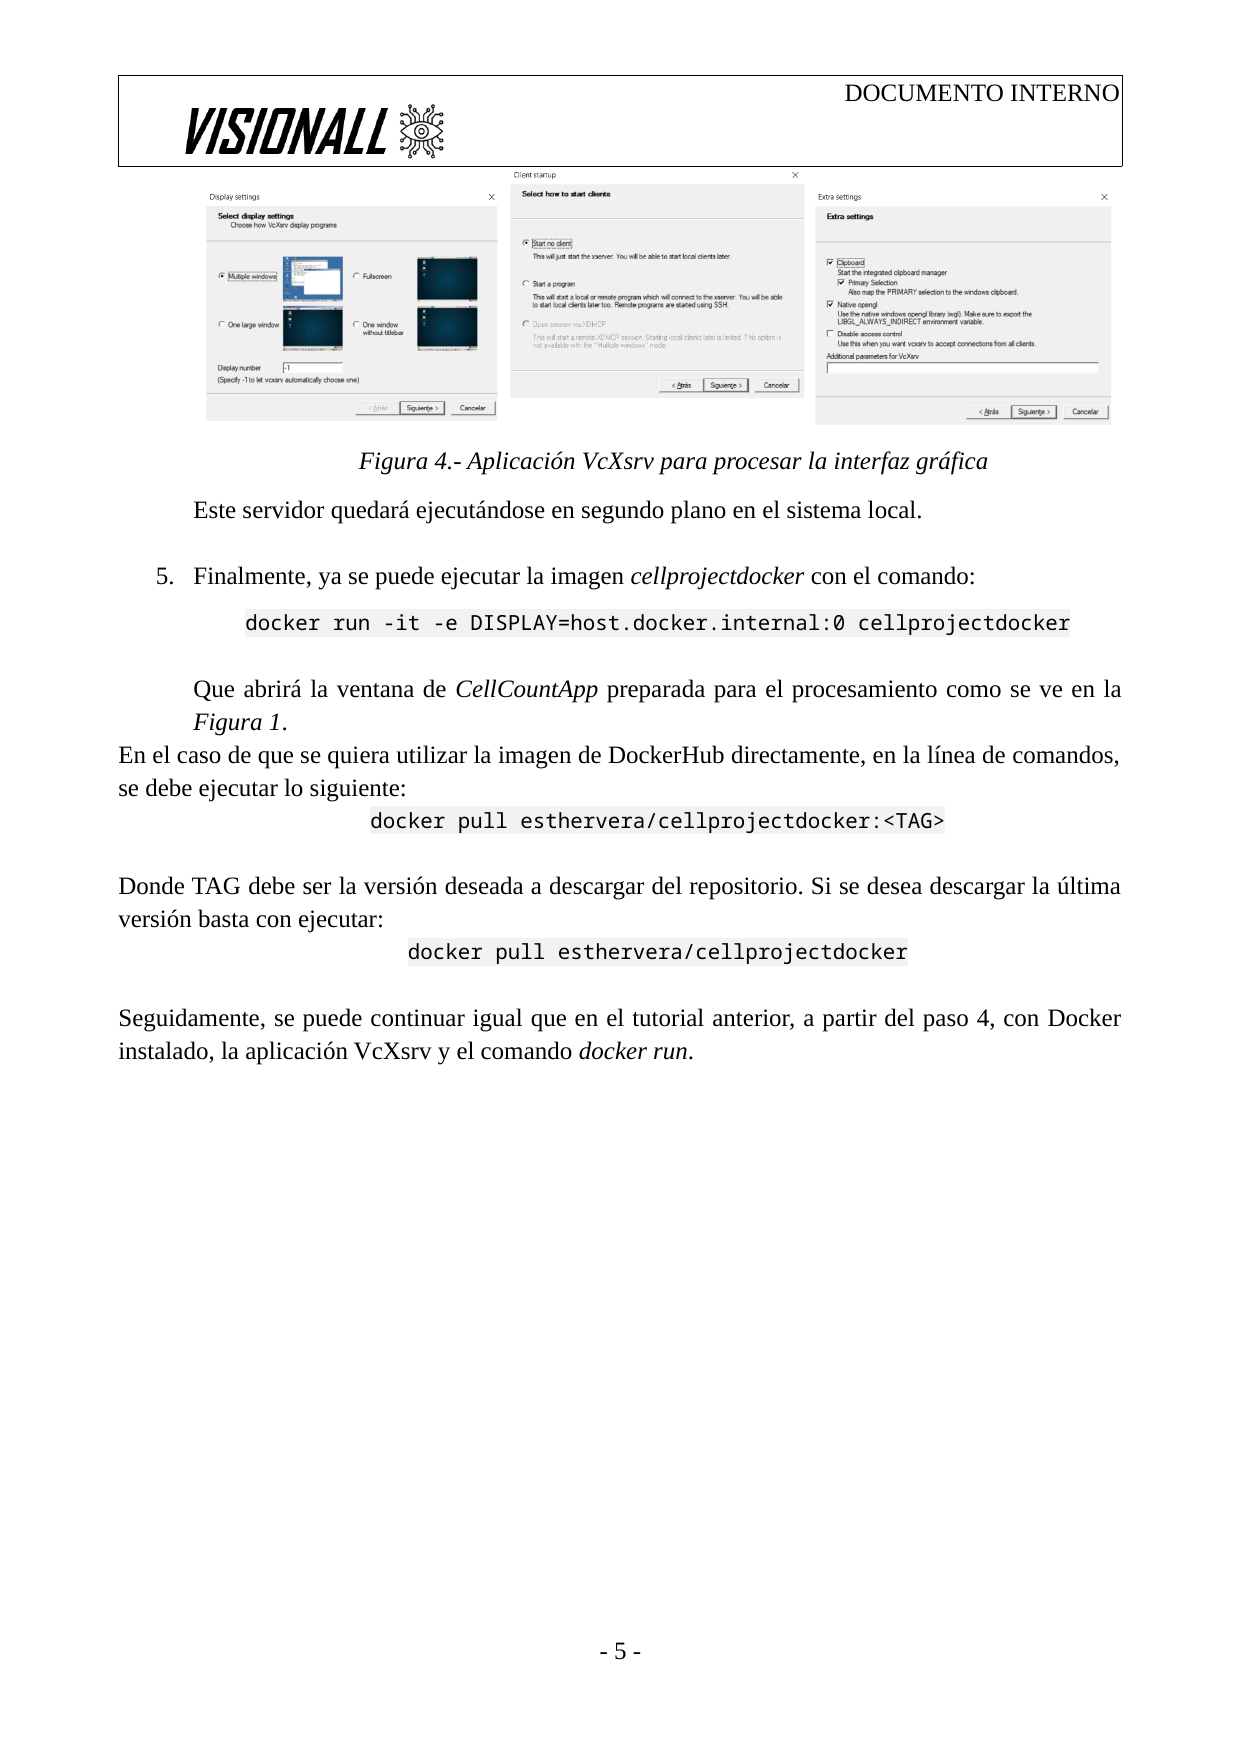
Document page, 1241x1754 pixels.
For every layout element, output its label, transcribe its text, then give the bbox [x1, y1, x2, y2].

text Este servidor quedará ejecutándose en segundo plano en el sistema local. [193, 495, 1122, 523]
text En el caso de que se quiera utilizar la imagen de DockerHub directamente, en la línea de comandos, se debe ejecutar lo siguiente: [118, 740, 1122, 802]
text Que abrirá la ventana de CellCountApp preparada para el procesamiento como se ve en la Figura 1. [193, 674, 1122, 736]
text docker run -it -e DISPLAY=host.docker.internal:0 cellprojectdocker [193, 608, 1122, 637]
text docker pull esthervera/cellprojectdocker:<TAG> [193, 806, 1122, 834]
text Seguidamente, se puede continuar igual que en el tutorial anterior, a partir del paso 4, con Docker instalado, la aplicación VcXsrv y el comando docker run. [118, 1003, 1122, 1065]
list Finalmente, ya se puede ejecutar la imagen cellprojectdocker con el comando: [156, 561, 1122, 589]
text Figura 4.- Aplicación VcXsrv para procesar la interfaz gráfica [359, 446, 1027, 475]
text docker pull esthervera/cellprojectdocker [193, 937, 1122, 966]
text Donde TAG debe ser la versión deseada a descargar del repositorio. Si se desea descargar la última versión basta con ejecutar: [118, 871, 1122, 933]
